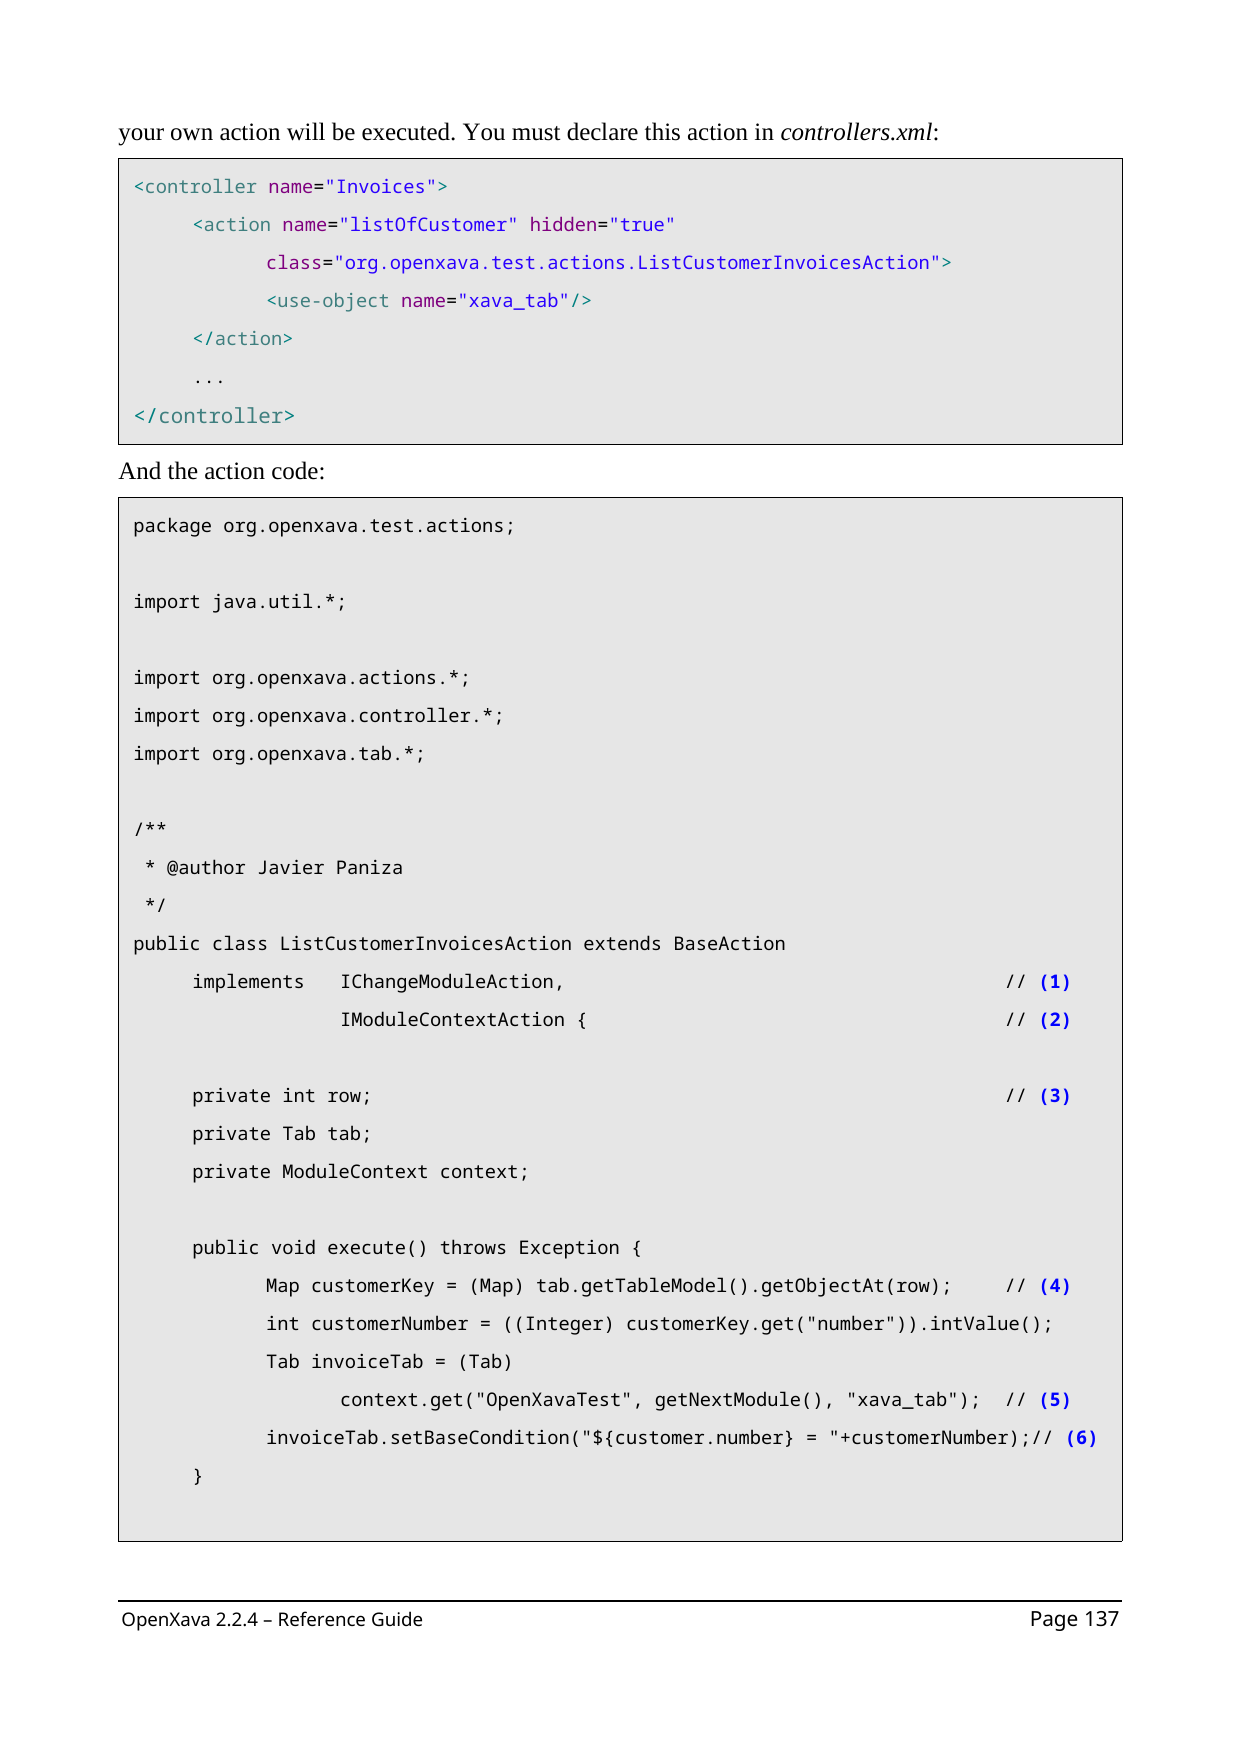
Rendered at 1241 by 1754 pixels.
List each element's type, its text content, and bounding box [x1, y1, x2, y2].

text And the action code: [118, 457, 1122, 485]
text private ModuleContext context; [119, 1143, 1122, 1182]
text <controller name="Invoices"> [119, 159, 1122, 196]
text import org.openxava.controller.*; [119, 687, 1122, 725]
text </action> [119, 310, 1122, 348]
text private Tab tab; [119, 1106, 1122, 1143]
text </controller> [119, 386, 1122, 444]
text <use-object name="xava_tab"/> [119, 272, 1122, 310]
text public class ListCustomerInvoicesAction extends BaseAction [119, 915, 1122, 953]
text implements IChangeModuleAction, // (1) [119, 953, 1122, 991]
text import org.openxava.actions.*; [119, 649, 1122, 687]
text <action name="listOfCustomer" hidden="true" [119, 196, 1122, 234]
text } [119, 1448, 1122, 1486]
text int customerNumber = ((Integer) customerKey.get("number")).intValue(); [119, 1296, 1122, 1334]
text IModuleContextAction { // (2) [119, 991, 1122, 1029]
text */ [119, 877, 1122, 915]
text /** [119, 801, 1122, 839]
text class="org.openxava.test.actions.ListCustomerInvoicesAction"> [119, 234, 1122, 272]
text context.get("OpenXavaTest", getNextModule(), "xava_tab"); // (5) [119, 1372, 1122, 1410]
text Tab invoiceTab = (Tab) [119, 1334, 1122, 1372]
text your own action will be executed. You must declare this action in controllers.xml: [118, 118, 1122, 146]
text import java.util.*; [119, 573, 1122, 611]
text private int row; // (3) [119, 1067, 1122, 1106]
text invoiceTab.setBaseCondition("${customer.number} = "+customerNumber);// (6) [119, 1410, 1122, 1448]
text public void execute() throws Exception { [119, 1219, 1122, 1258]
text ... [119, 348, 1122, 386]
text package org.openxava.test.actions; [119, 498, 1122, 535]
text Map customerKey = (Map) tab.getTableModel().getObjectAt(row); // (4) [119, 1258, 1122, 1296]
text import org.openxava.tab.*; [119, 725, 1122, 763]
text * @author Javier Paniza [119, 839, 1122, 877]
